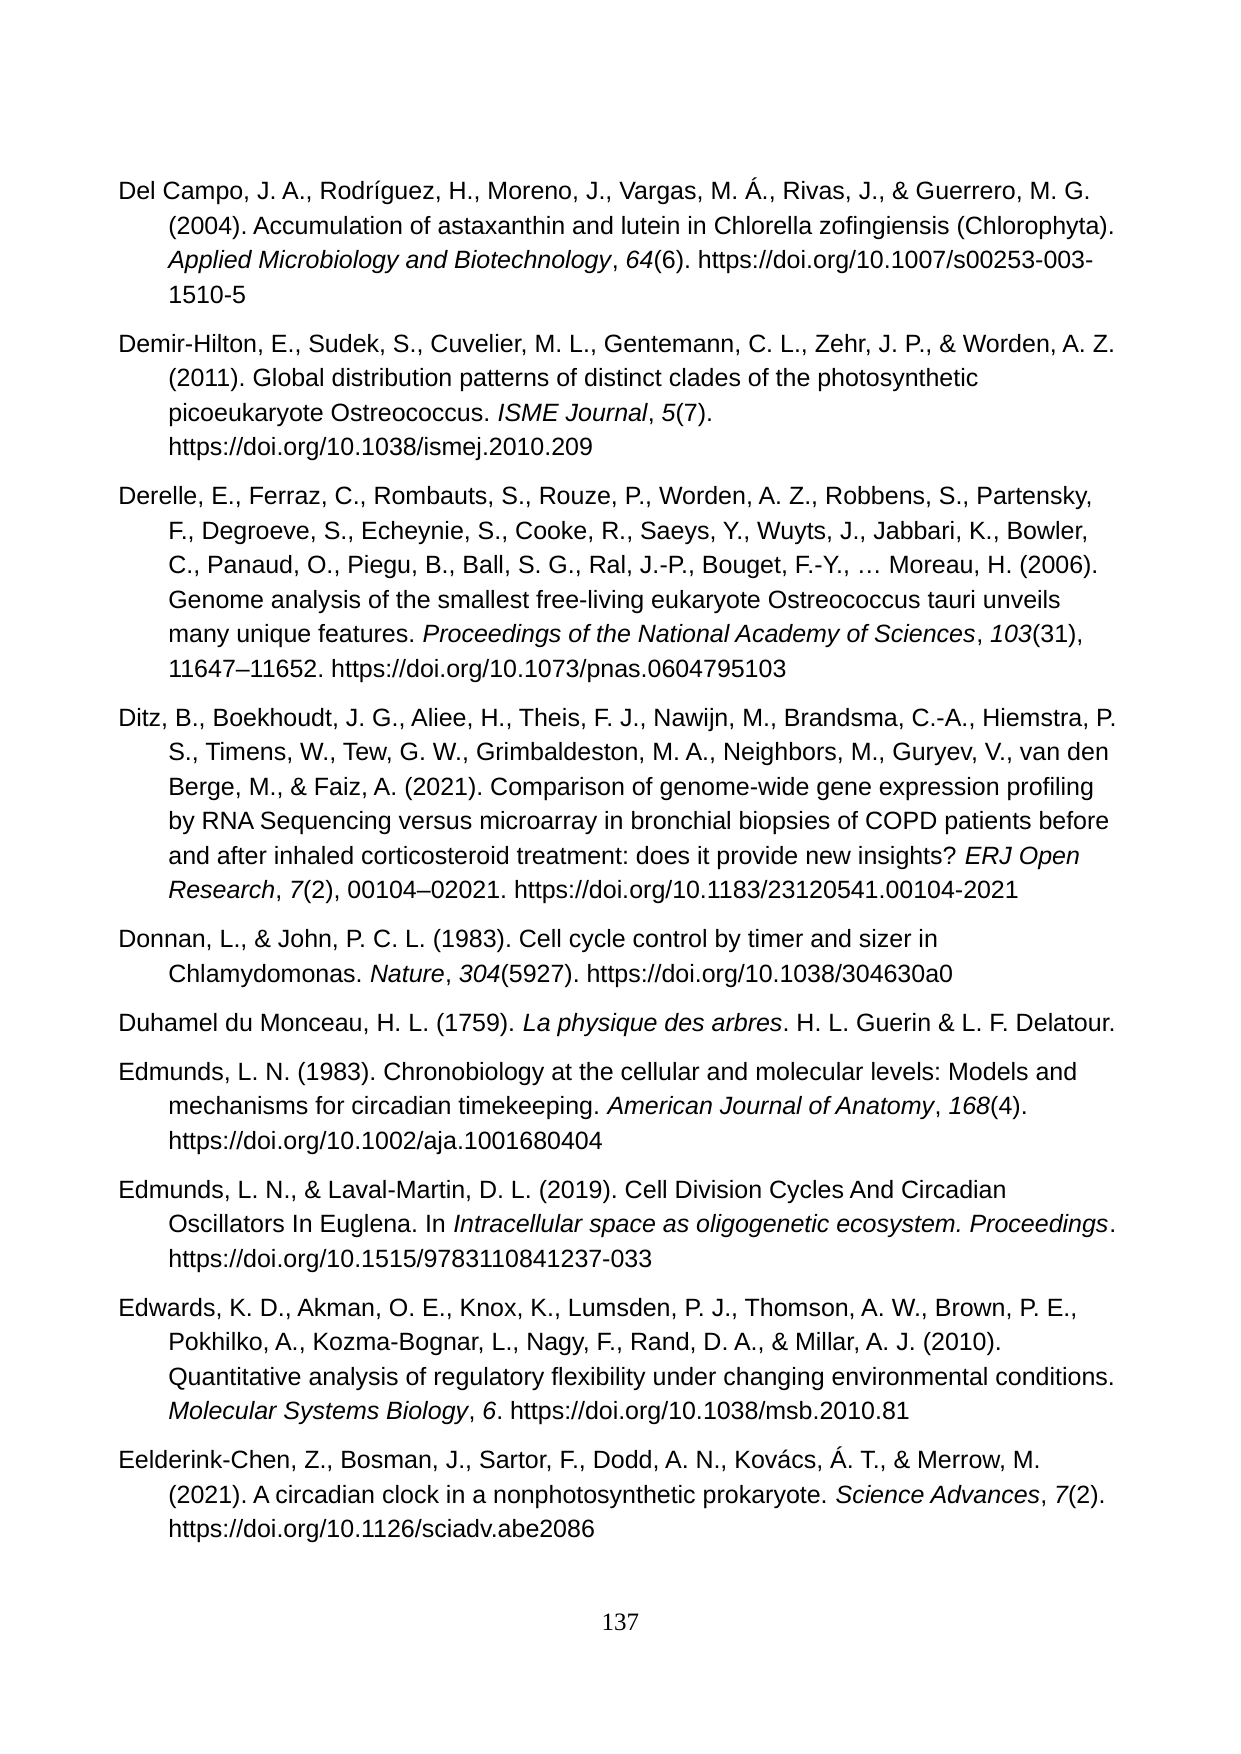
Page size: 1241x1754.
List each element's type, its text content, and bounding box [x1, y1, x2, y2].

text Edwards, K. D., Akman, O. E., Knox, K., Lumsden, P. J., Thomson, A. W., Brown, P. E., Pokhilko, A., Kozma-Bognar, L., Nagy, F., Rand, D. A., & Millar, A. J. (2010). Quantitative analysis of regulatory flexibility under changing environmental conditions. Molecular Systems Biology, 6. https://doi.org/10.1038/msb.2010.81 [118, 1293, 1122, 1425]
text Derelle, E., Ferraz, C., Rombauts, S., Rouze, P., Worden, A. Z., Robbens, S., Partensky, F., Degroeve, S., Echeynie, S., Cooke, R., Saeys, Y., Wuyts, J., Jabbari, K., Bowler, C., Panaud, O., Piegu, B., Ball, S. G., Ral, J.-P., Bouget, F.-Y., … Moreau, H. (2006). Genome analysis of the smallest free-living eukaryote Ostreococcus tauri unveils many unique features. Proceedings of the National Academy of Sciences, 103(31), 11647–11652. https://doi.org/10.1073/pnas.0604795103 [118, 481, 1122, 682]
text Donnan, L., & John, P. C. L. (1983). Cell cycle control by timer and sizer in Chlamydomonas. Nature, 304(5927). https://doi.org/10.1038/304630a0 [118, 924, 1122, 987]
text Edmunds, L. N. (1983). Chronobiology at the cellular and molecular levels: Models and mechanisms for circadian timekeeping. American Journal of Anatomy, 168(4). https://doi.org/10.1002/aja.1001680404 [118, 1057, 1122, 1154]
text Del Campo, J. A., Rodríguez, H., Moreno, J., Vargas, M. Á., Rivas, J., & Guerrero, M. G. (2004). Accumulation of astaxanthin and lutein in Chlorella zofingiensis (Chlorophyta). Applied Microbiology and Biotechnology, 64(6). https://doi.org/10.1007/s00253-003-1510-5 [118, 176, 1122, 308]
text Edmunds, L. N., & Laval-Martin, D. L. (2019). Cell Division Cycles And Circadian Oscillators In Euglena. In Intracellular space as oligogenetic ecosystem. Proceedings. https://doi.org/10.1515/9783110841237-033 [118, 1175, 1122, 1273]
text Eelderink-Chen, Z., Bosman, J., Sartor, F., Dodd, A. N., Kovács, Á. T., & Merrow, M. (2021). A circadian clock in a nonphotosynthetic prokaryote. Science Advances, 7(2). https://doi.org/10.1126/sciadv.abe2086 [118, 1445, 1122, 1543]
text Demir-Hilton, E., Sudek, S., Cuvelier, M. L., Gentemann, C. L., Zehr, J. P., & Worden, A. Z. (2011). Global distribution patterns of distinct clades of the photosynthetic picoeukaryote Ostreococcus. ISME Journal, 5(7). https://doi.org/10.1038/ismej.2010.209 [118, 329, 1122, 461]
text Ditz, B., Boekhoudt, J. G., Aliee, H., Theis, F. J., Nawijn, M., Brandsma, C.-A., Hiemstra, P. S., Timens, W., Tew, G. W., Grimbaldeston, M. A., Neighbors, M., Guryev, V., van den Berge, M., & Faiz, A. (2021). Comparison of genome-wide gene expression profiling by RNA Sequencing versus microarray in bronchial biopsies of COPD patients before and after inhaled corticosteroid treatment: does it provide new insights? ERJ Open Research, 7(2), 00104–02021. https://doi.org/10.1183/23120541.00104-2021 [118, 703, 1122, 904]
text Duhamel du Monceau, H. L. (1759). La physique des arbres. H. L. Guerin & L. F. Delatour. [118, 1008, 1122, 1037]
